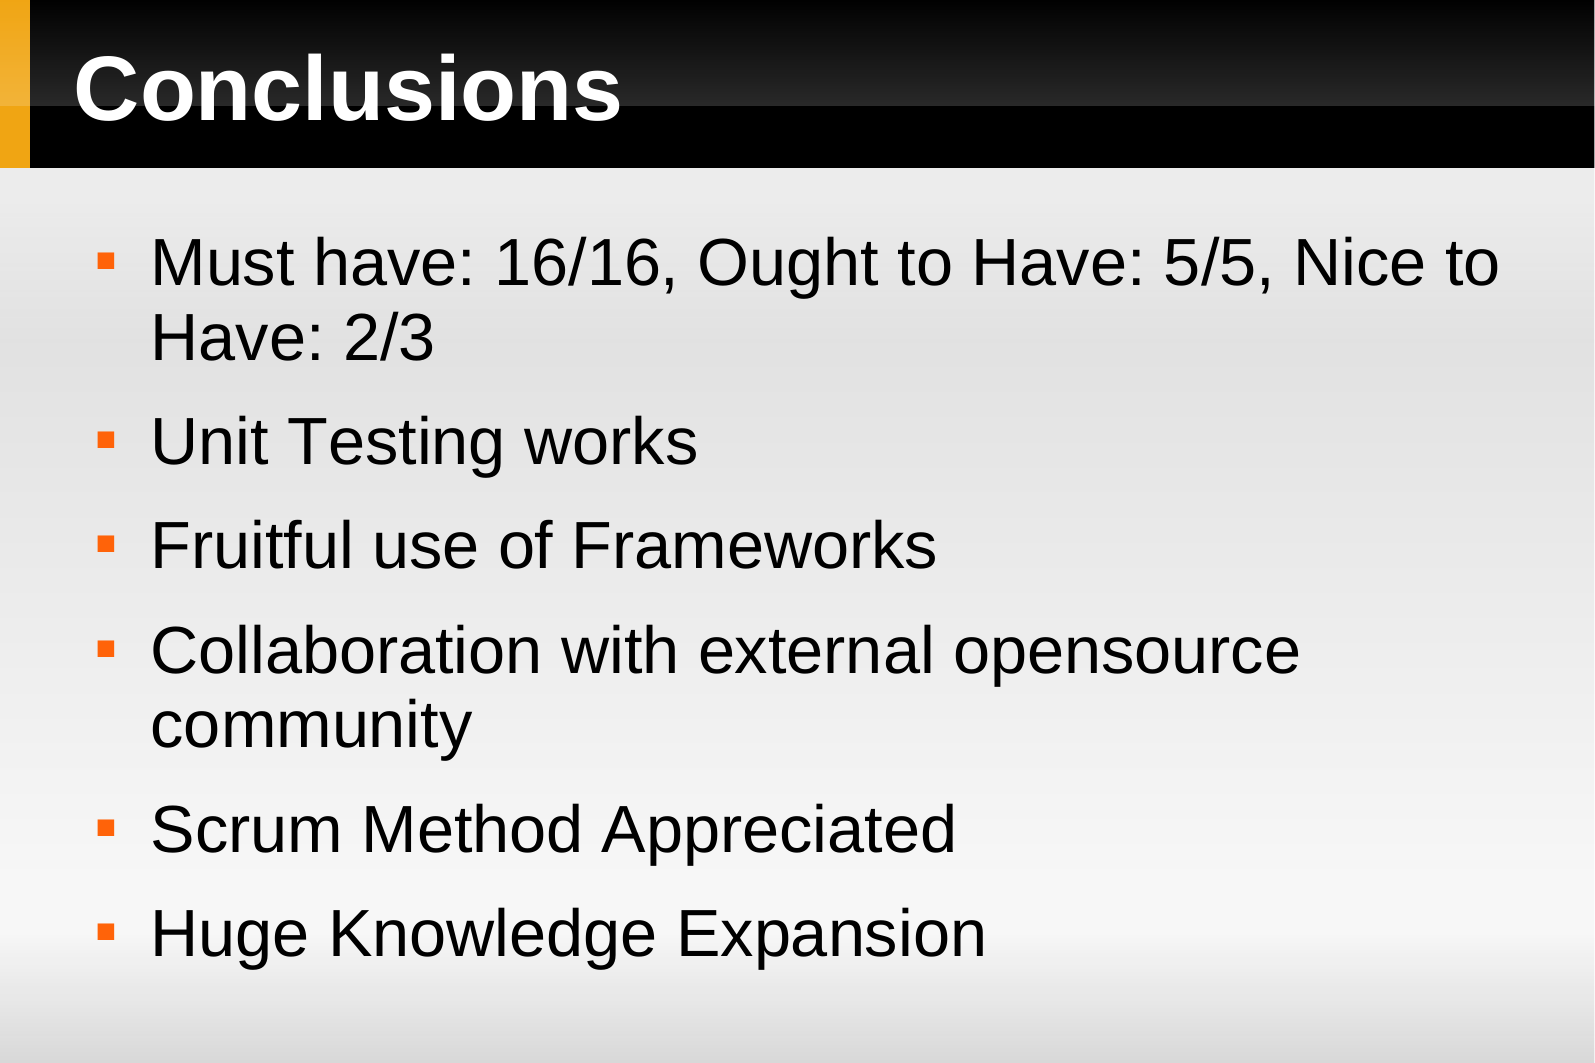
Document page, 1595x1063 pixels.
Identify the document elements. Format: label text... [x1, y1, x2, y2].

list Must have: 16/16, Ought to Have: 5/5, Nice to Have: 2/3 Unit Testing works Fruitful use of Frameworks Collaboration with external opensource community Scrum Method Appreciated Huge Knowledge Expansion [79, 225, 1515, 971]
picture [0, 0, 1595, 1063]
title Conclusions [74, 7, 1510, 171]
